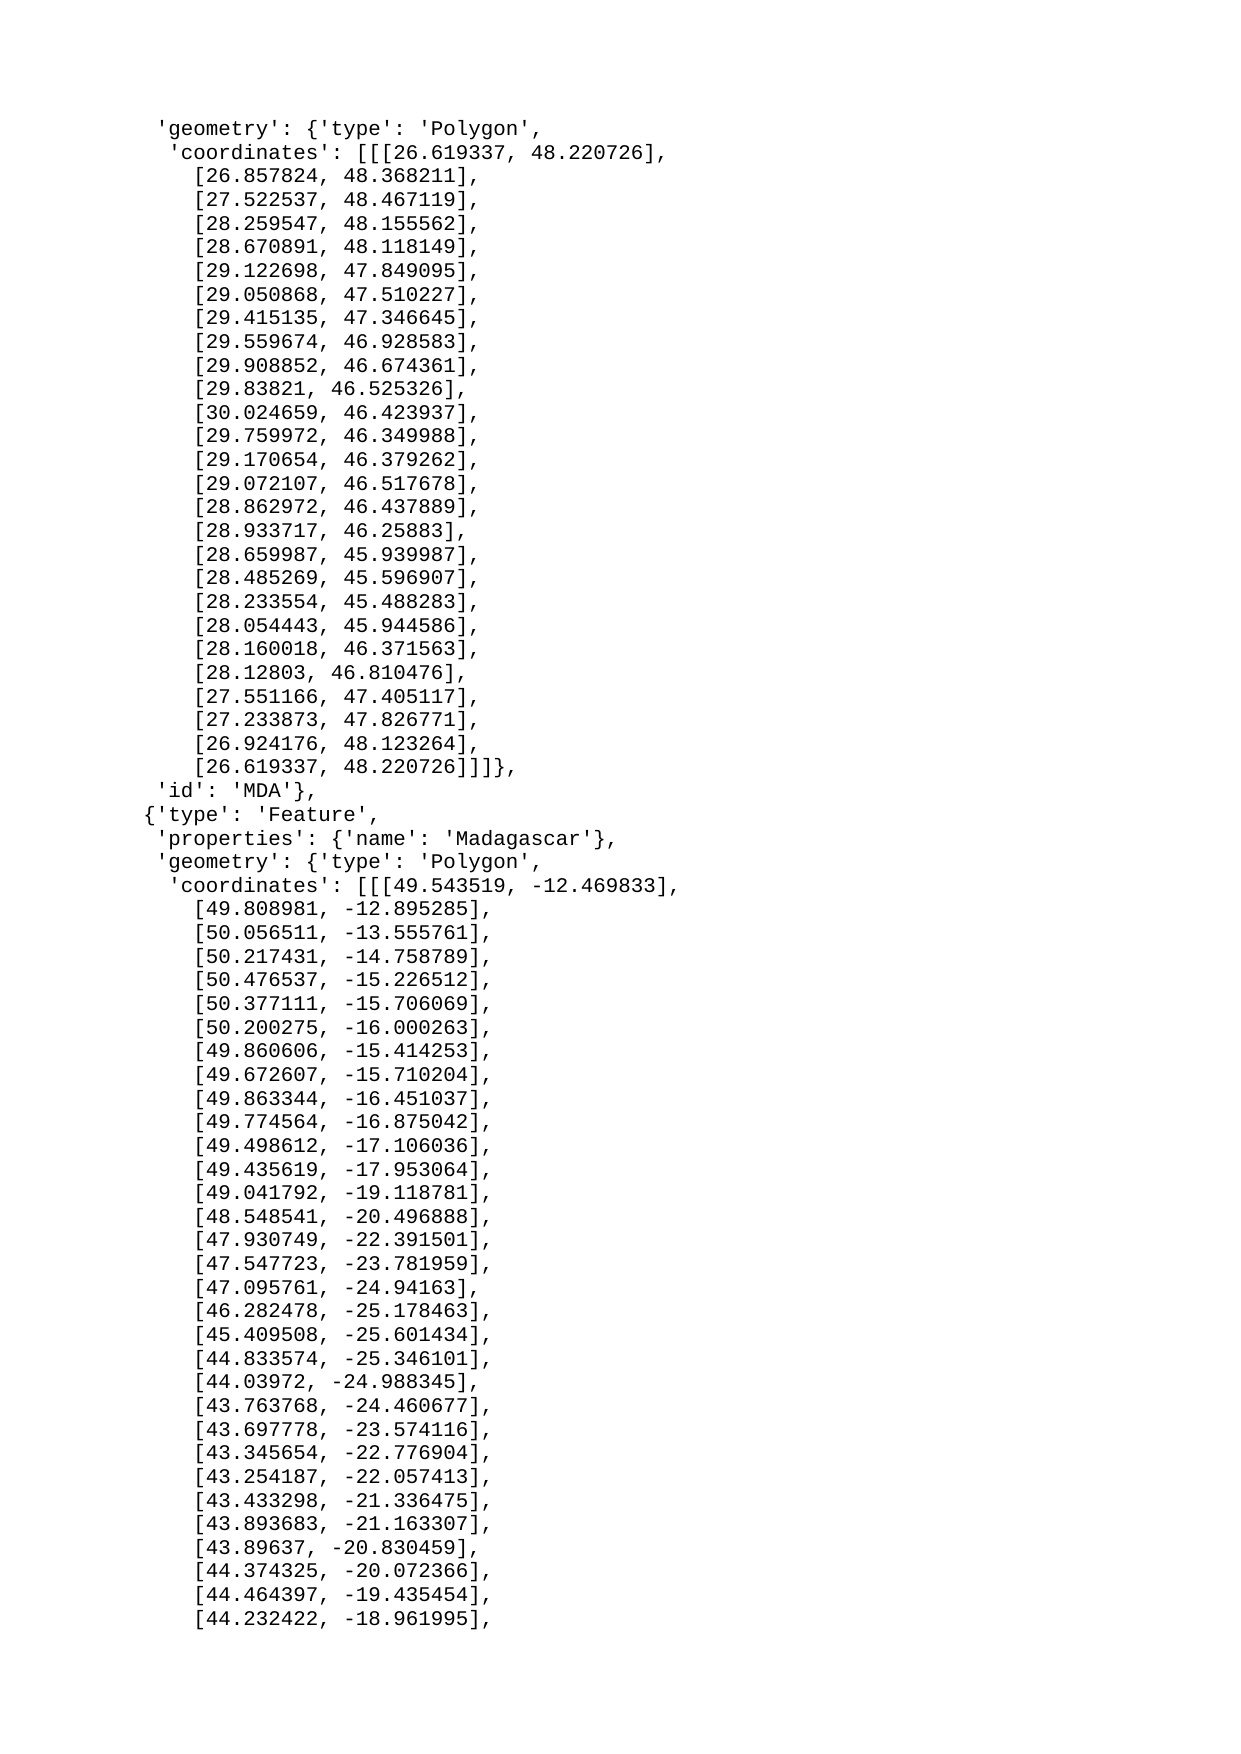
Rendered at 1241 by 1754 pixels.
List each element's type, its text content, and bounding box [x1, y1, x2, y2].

text [26.619337, 48.220726]]]}, [118, 757, 1122, 780]
text [47.547723, -23.781959], [118, 1253, 1122, 1277]
text [44.232422, -18.961995], [118, 1608, 1122, 1631]
text [50.056511, -13.555761], [118, 922, 1122, 946]
text [29.908852, 46.674361], [118, 354, 1122, 378]
text [29.83821, 46.525326], [118, 378, 1122, 402]
text [49.435619, -17.953064], [118, 1158, 1122, 1182]
text {'type': 'Feature', [118, 804, 1122, 827]
text [44.833574, -25.346101], [118, 1348, 1122, 1371]
text [50.377111, -15.706069], [118, 993, 1122, 1017]
text [48.548541, -20.496888], [118, 1206, 1122, 1229]
text [26.857824, 48.368211], [118, 165, 1122, 189]
text [43.893683, -21.163307], [118, 1513, 1122, 1537]
text [28.933717, 46.25883], [118, 520, 1122, 544]
text [29.050868, 47.510227], [118, 284, 1122, 307]
text [29.170654, 46.379262], [118, 449, 1122, 473]
text [44.374325, -20.072366], [118, 1561, 1122, 1584]
text [43.345654, -22.776904], [118, 1442, 1122, 1466]
text [44.03972, -24.988345], [118, 1371, 1122, 1395]
text [29.122698, 47.849095], [118, 260, 1122, 284]
text [47.095761, -24.94163], [118, 1277, 1122, 1300]
text [26.924176, 48.123264], [118, 733, 1122, 757]
text [44.464397, -19.435454], [118, 1584, 1122, 1608]
text [47.930749, -22.391501], [118, 1229, 1122, 1253]
text [43.254187, -22.057413], [118, 1466, 1122, 1489]
text [43.433298, -21.336475], [118, 1489, 1122, 1513]
text [28.670891, 48.118149], [118, 236, 1122, 260]
text 'coordinates': [[[49.543519, -12.469833], [118, 875, 1122, 898]
text [27.233873, 47.826771], [118, 709, 1122, 733]
text [46.282478, -25.178463], [118, 1300, 1122, 1324]
text [28.862972, 46.437889], [118, 496, 1122, 520]
text [29.415135, 47.346645], [118, 307, 1122, 331]
text [28.054443, 45.944586], [118, 615, 1122, 638]
text [27.522537, 48.467119], [118, 189, 1122, 213]
text [27.551166, 47.405117], [118, 686, 1122, 709]
text [50.200275, -16.000263], [118, 1017, 1122, 1040]
text [28.12803, 46.810476], [118, 662, 1122, 686]
text 'coordinates': [[[26.619337, 48.220726], [118, 142, 1122, 165]
text [49.860606, -15.414253], [118, 1040, 1122, 1064]
text [49.808981, -12.895285], [118, 898, 1122, 922]
text [45.409508, -25.601434], [118, 1324, 1122, 1348]
text [28.160018, 46.371563], [118, 638, 1122, 662]
text 'geometry': {'type': 'Polygon', [118, 118, 1122, 142]
text [43.763768, -24.460677], [118, 1395, 1122, 1419]
text [49.774564, -16.875042], [118, 1111, 1122, 1135]
text [28.233554, 45.488283], [118, 591, 1122, 615]
text [29.072107, 46.517678], [118, 473, 1122, 496]
text [29.559674, 46.928583], [118, 331, 1122, 354]
text [28.259547, 48.155562], [118, 213, 1122, 236]
text 'properties': {'name': 'Madagascar'}, [118, 827, 1122, 851]
text [28.659987, 45.939987], [118, 544, 1122, 567]
text [28.485269, 45.596907], [118, 567, 1122, 591]
text [43.697778, -23.574116], [118, 1419, 1122, 1442]
text [49.498612, -17.106036], [118, 1135, 1122, 1158]
text [50.217431, -14.758789], [118, 946, 1122, 969]
text 'id': 'MDA'}, [118, 780, 1122, 804]
text [29.759972, 46.349988], [118, 426, 1122, 449]
text [49.041792, -19.118781], [118, 1182, 1122, 1206]
text 'geometry': {'type': 'Polygon', [118, 851, 1122, 875]
text [49.672607, -15.710204], [118, 1064, 1122, 1088]
text [30.024659, 46.423937], [118, 402, 1122, 426]
text [50.476537, -15.226512], [118, 969, 1122, 993]
text [49.863344, -16.451037], [118, 1088, 1122, 1111]
text [43.89637, -20.830459], [118, 1537, 1122, 1561]
